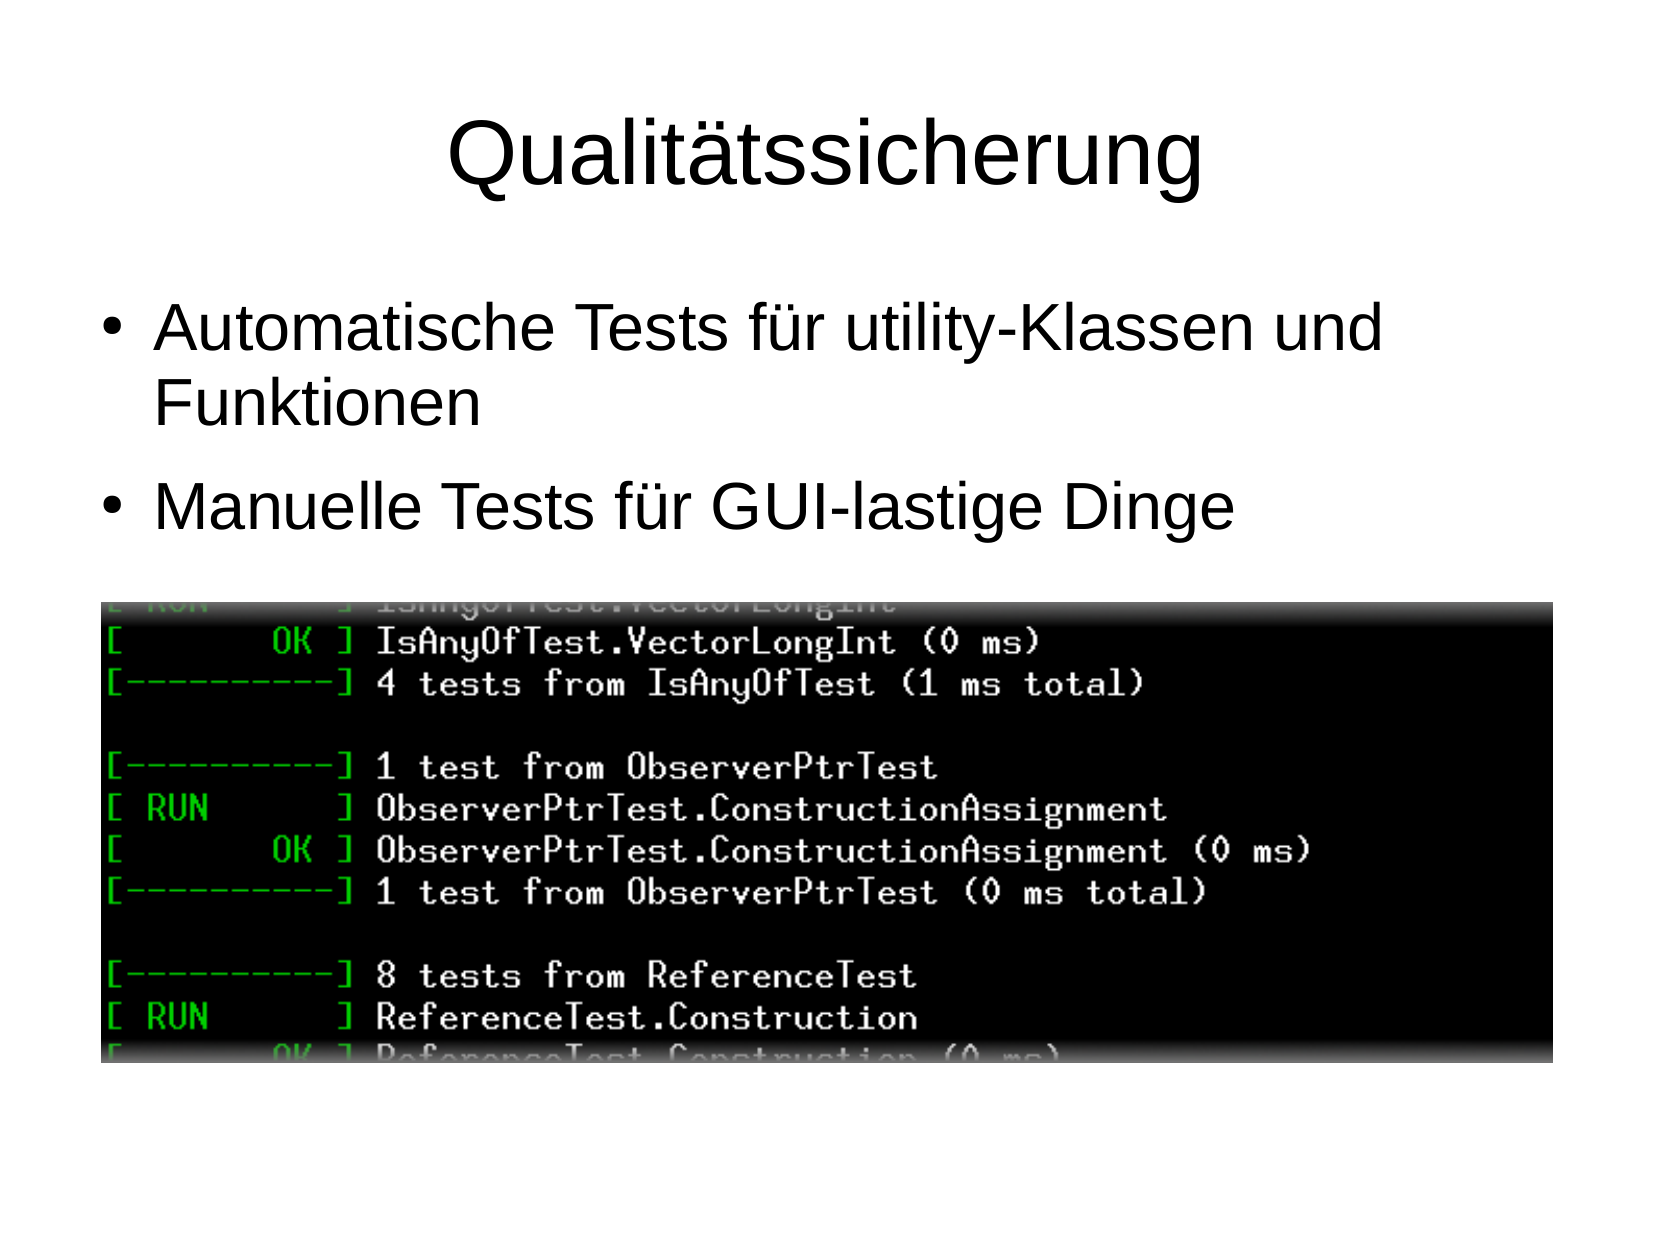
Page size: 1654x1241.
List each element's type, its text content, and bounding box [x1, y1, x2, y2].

list Automatische Tests für utility-Klassen und Funktionen Manuelle Tests für GUI-lastige Dinge [82, 290, 1571, 634]
title Qualitätssicherung [82, 49, 1571, 257]
picture [101, 602, 1553, 1063]
